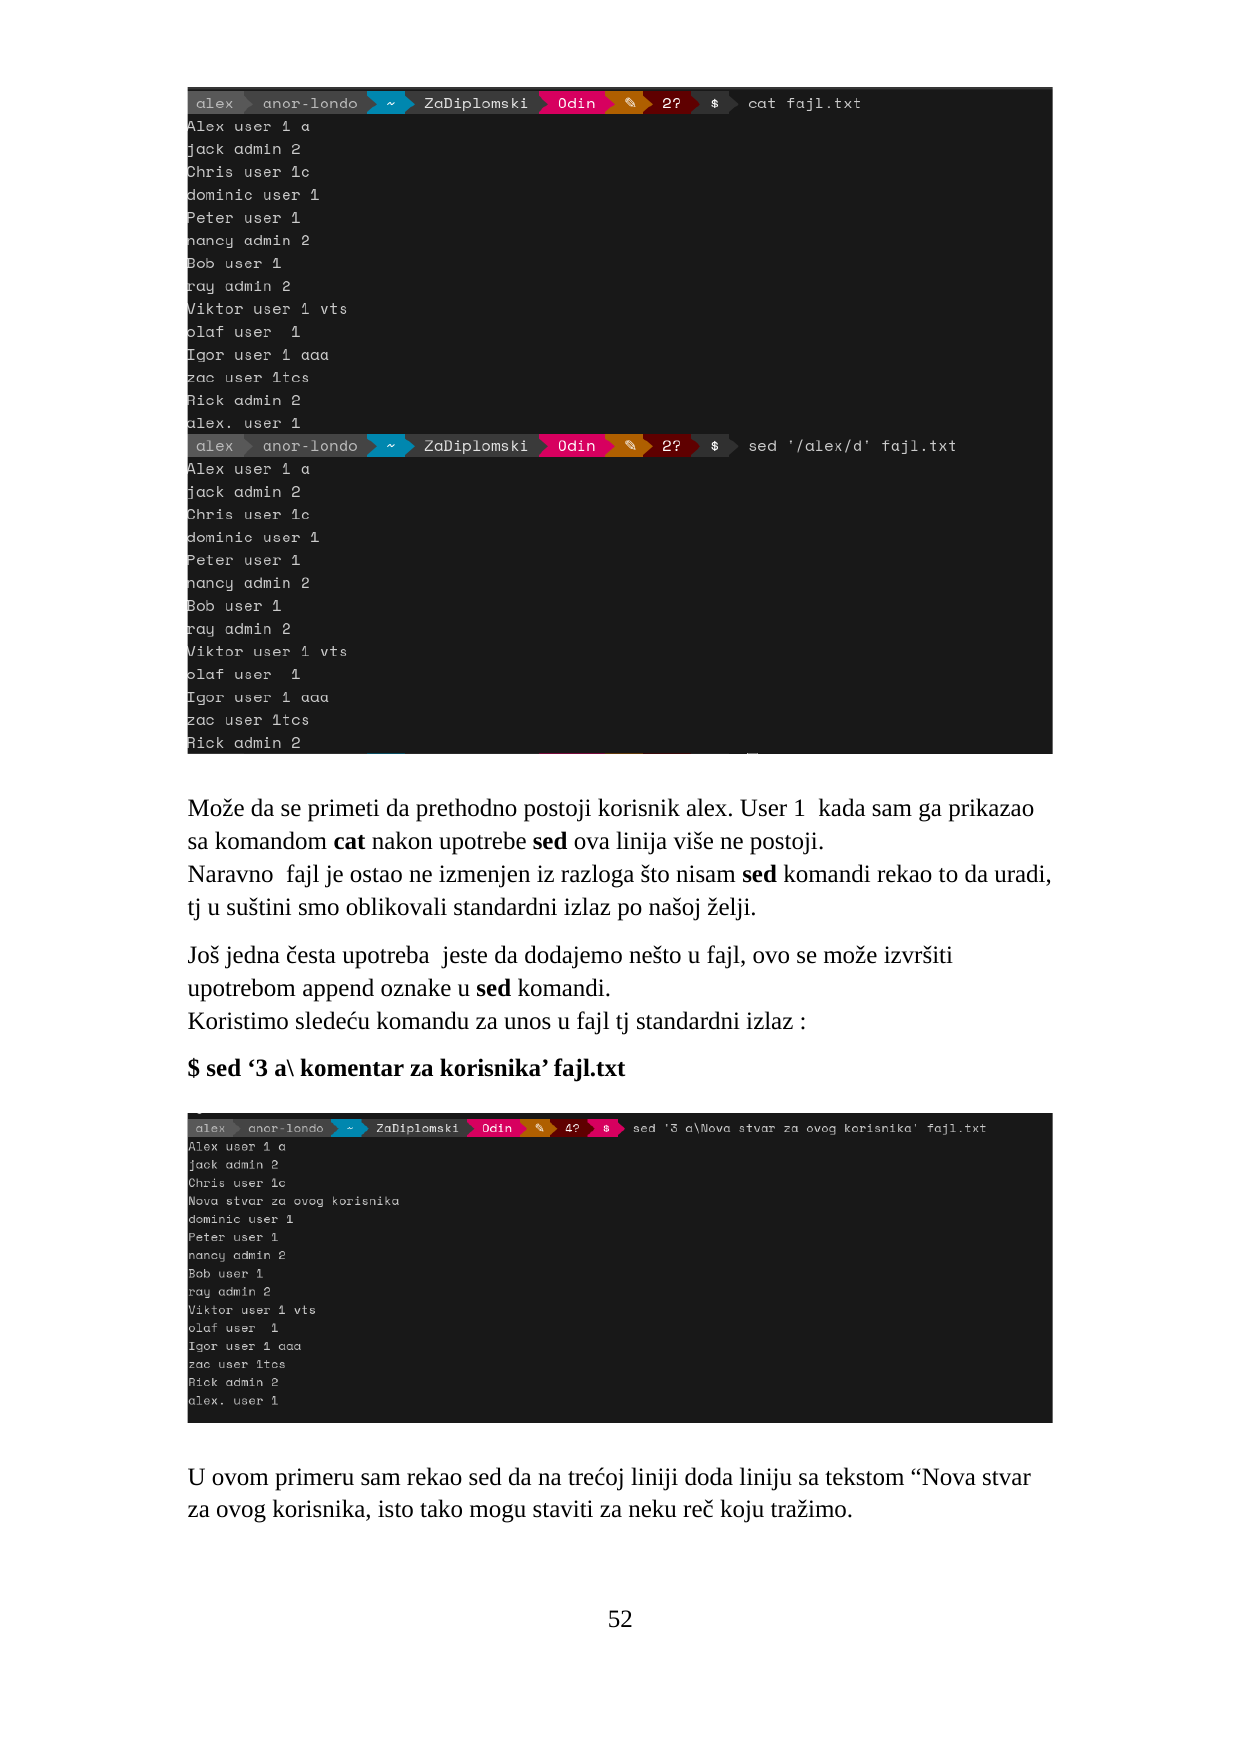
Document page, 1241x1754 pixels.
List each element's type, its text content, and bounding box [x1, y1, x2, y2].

text $ sed ‘3 a\ komentar za korisnika’ fajl.txt [187, 1053, 1053, 1082]
text Može da se primeti da prethodno postoji korisnik alex. User 1 kada sam ga prikazao sa komandom cat nakon upotrebe sed ova linija više ne postoji. Naravno fajl je ostao ne izmenjen iz razloga što nisam sed komandi rekao to da uradi, tj u suštini smo oblikovali standardni izlaz po našoj želji. [187, 793, 1053, 921]
text Još jedna česta upotreba jeste da dodajemo nešto u fajl, ovo se može izvršiti upotrebom append oznake u sed komandi. Koristimo sledeću komandu za unos u fajl tj standardni izlaz : [187, 940, 1053, 1035]
text U ovom primeru sam rekao sed da na trećoj liniji doda liniju sa tekstom “Nova stvar za ovog korisnika, isto tako mogu staviti za neku reč koju tražimo. [187, 1462, 1053, 1523]
